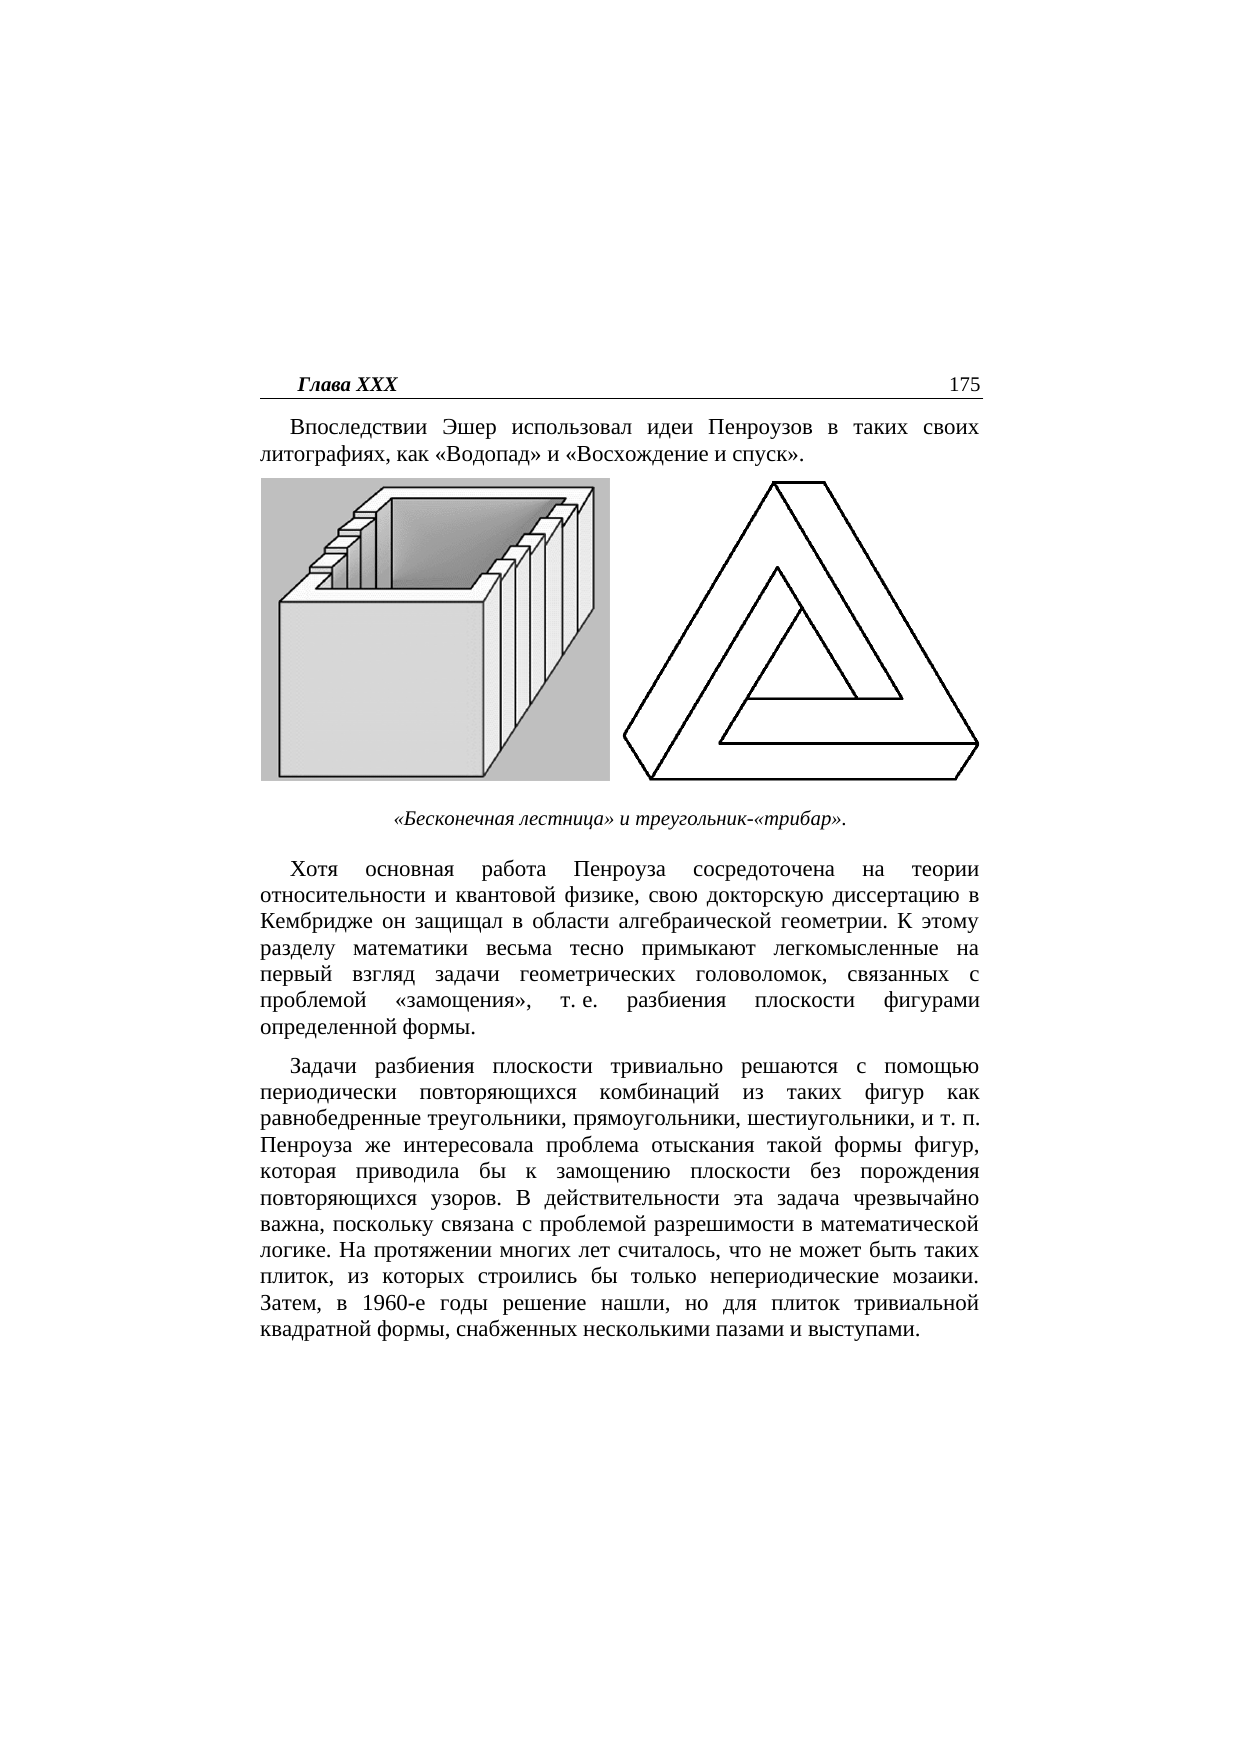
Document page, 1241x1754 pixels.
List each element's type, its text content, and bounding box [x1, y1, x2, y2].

picture [622, 481, 980, 781]
text Хотя основная работа Пенроуза сосредоточена на теории относительности и квантовой физике, свою докторскую диссертацию в Кембридже он защищал в области алгебраической геометрии. К этому разделу математики весьма тесно примыкают легкомысленные на первый взгляд задачи геометрических головоломок, связанных с проблемой «замощения», т. е. разбиения плоскости фигурами определенной формы. [260, 855, 980, 1039]
text Впоследствии Эшер использовал идеи Пенроузов в таких своих литографиях, как «Водопад» и «Восхождение и спуск». [260, 413, 980, 466]
text «Бесконечная лестница» и треугольник-«трибар». [260, 806, 980, 830]
text Задачи разбиения плоскости тривиально решаются с помощью периодически повторяющихся комбинаций из таких фигур как равнобедренные треугольники, прямоугольники, шестиугольники, и т. п. Пенроуза же интересовала проблема отыскания такой формы фигур, которая приводила бы к замощению плоскости без порождения повторяющихся узоров. В действительности эта задача чрезвычайно важна, поскольку связана с проблемой разрешимости в математической логике. На протяжении многих лет считалось, что не может быть таких плиток, из которых строились бы только непериодические мозаики. Затем, в 1960-е годы решение нашли, но для плиток тривиальной квадратной формы, снабженных несколькими пазами и выступами. [260, 1052, 980, 1342]
picture [261, 478, 610, 781]
